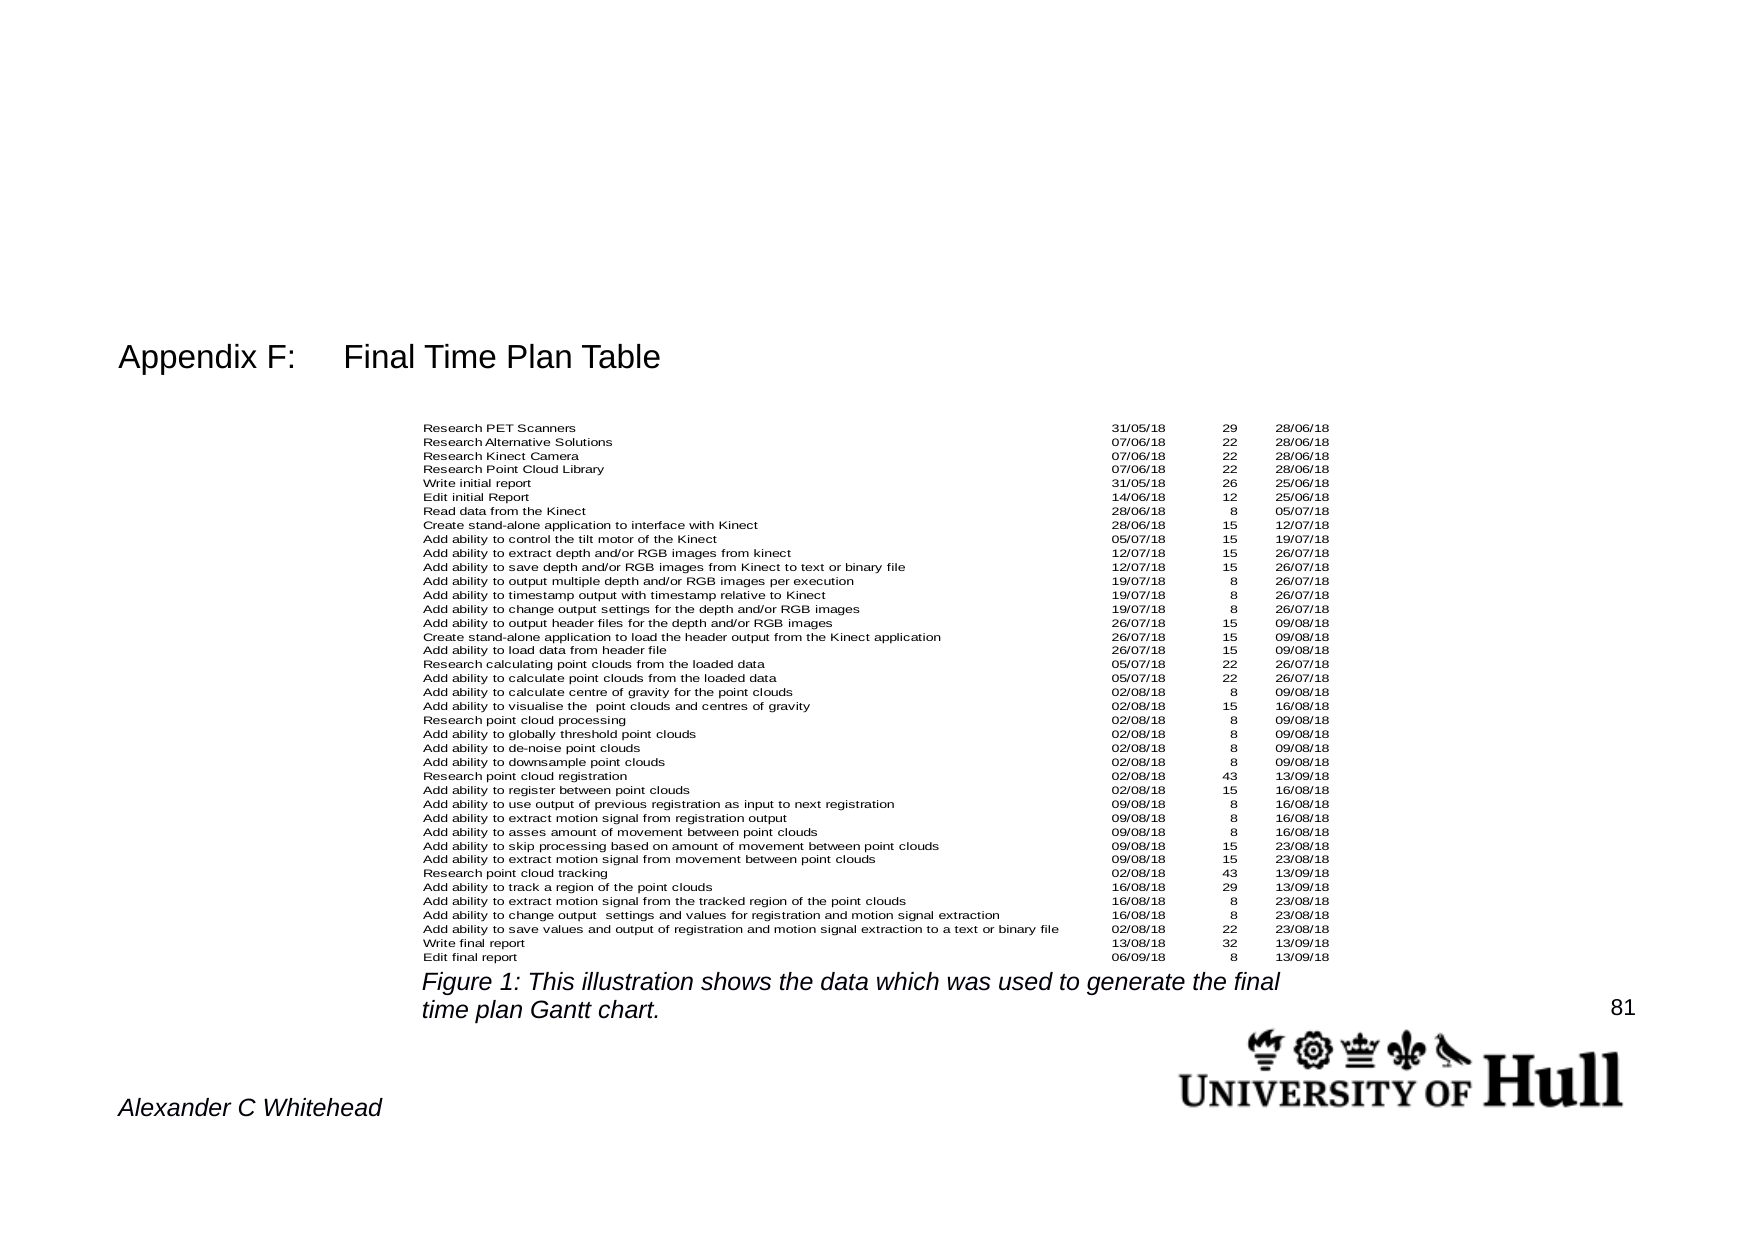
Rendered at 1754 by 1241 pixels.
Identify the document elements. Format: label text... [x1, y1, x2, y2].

text Figure 1: This illustration shows the data which was used to generate the final time plan Gantt chart. [422, 422, 1332, 1024]
picture [1172, 1020, 1632, 1117]
subtitle Final Time Plan Table [118, 337, 1636, 376]
